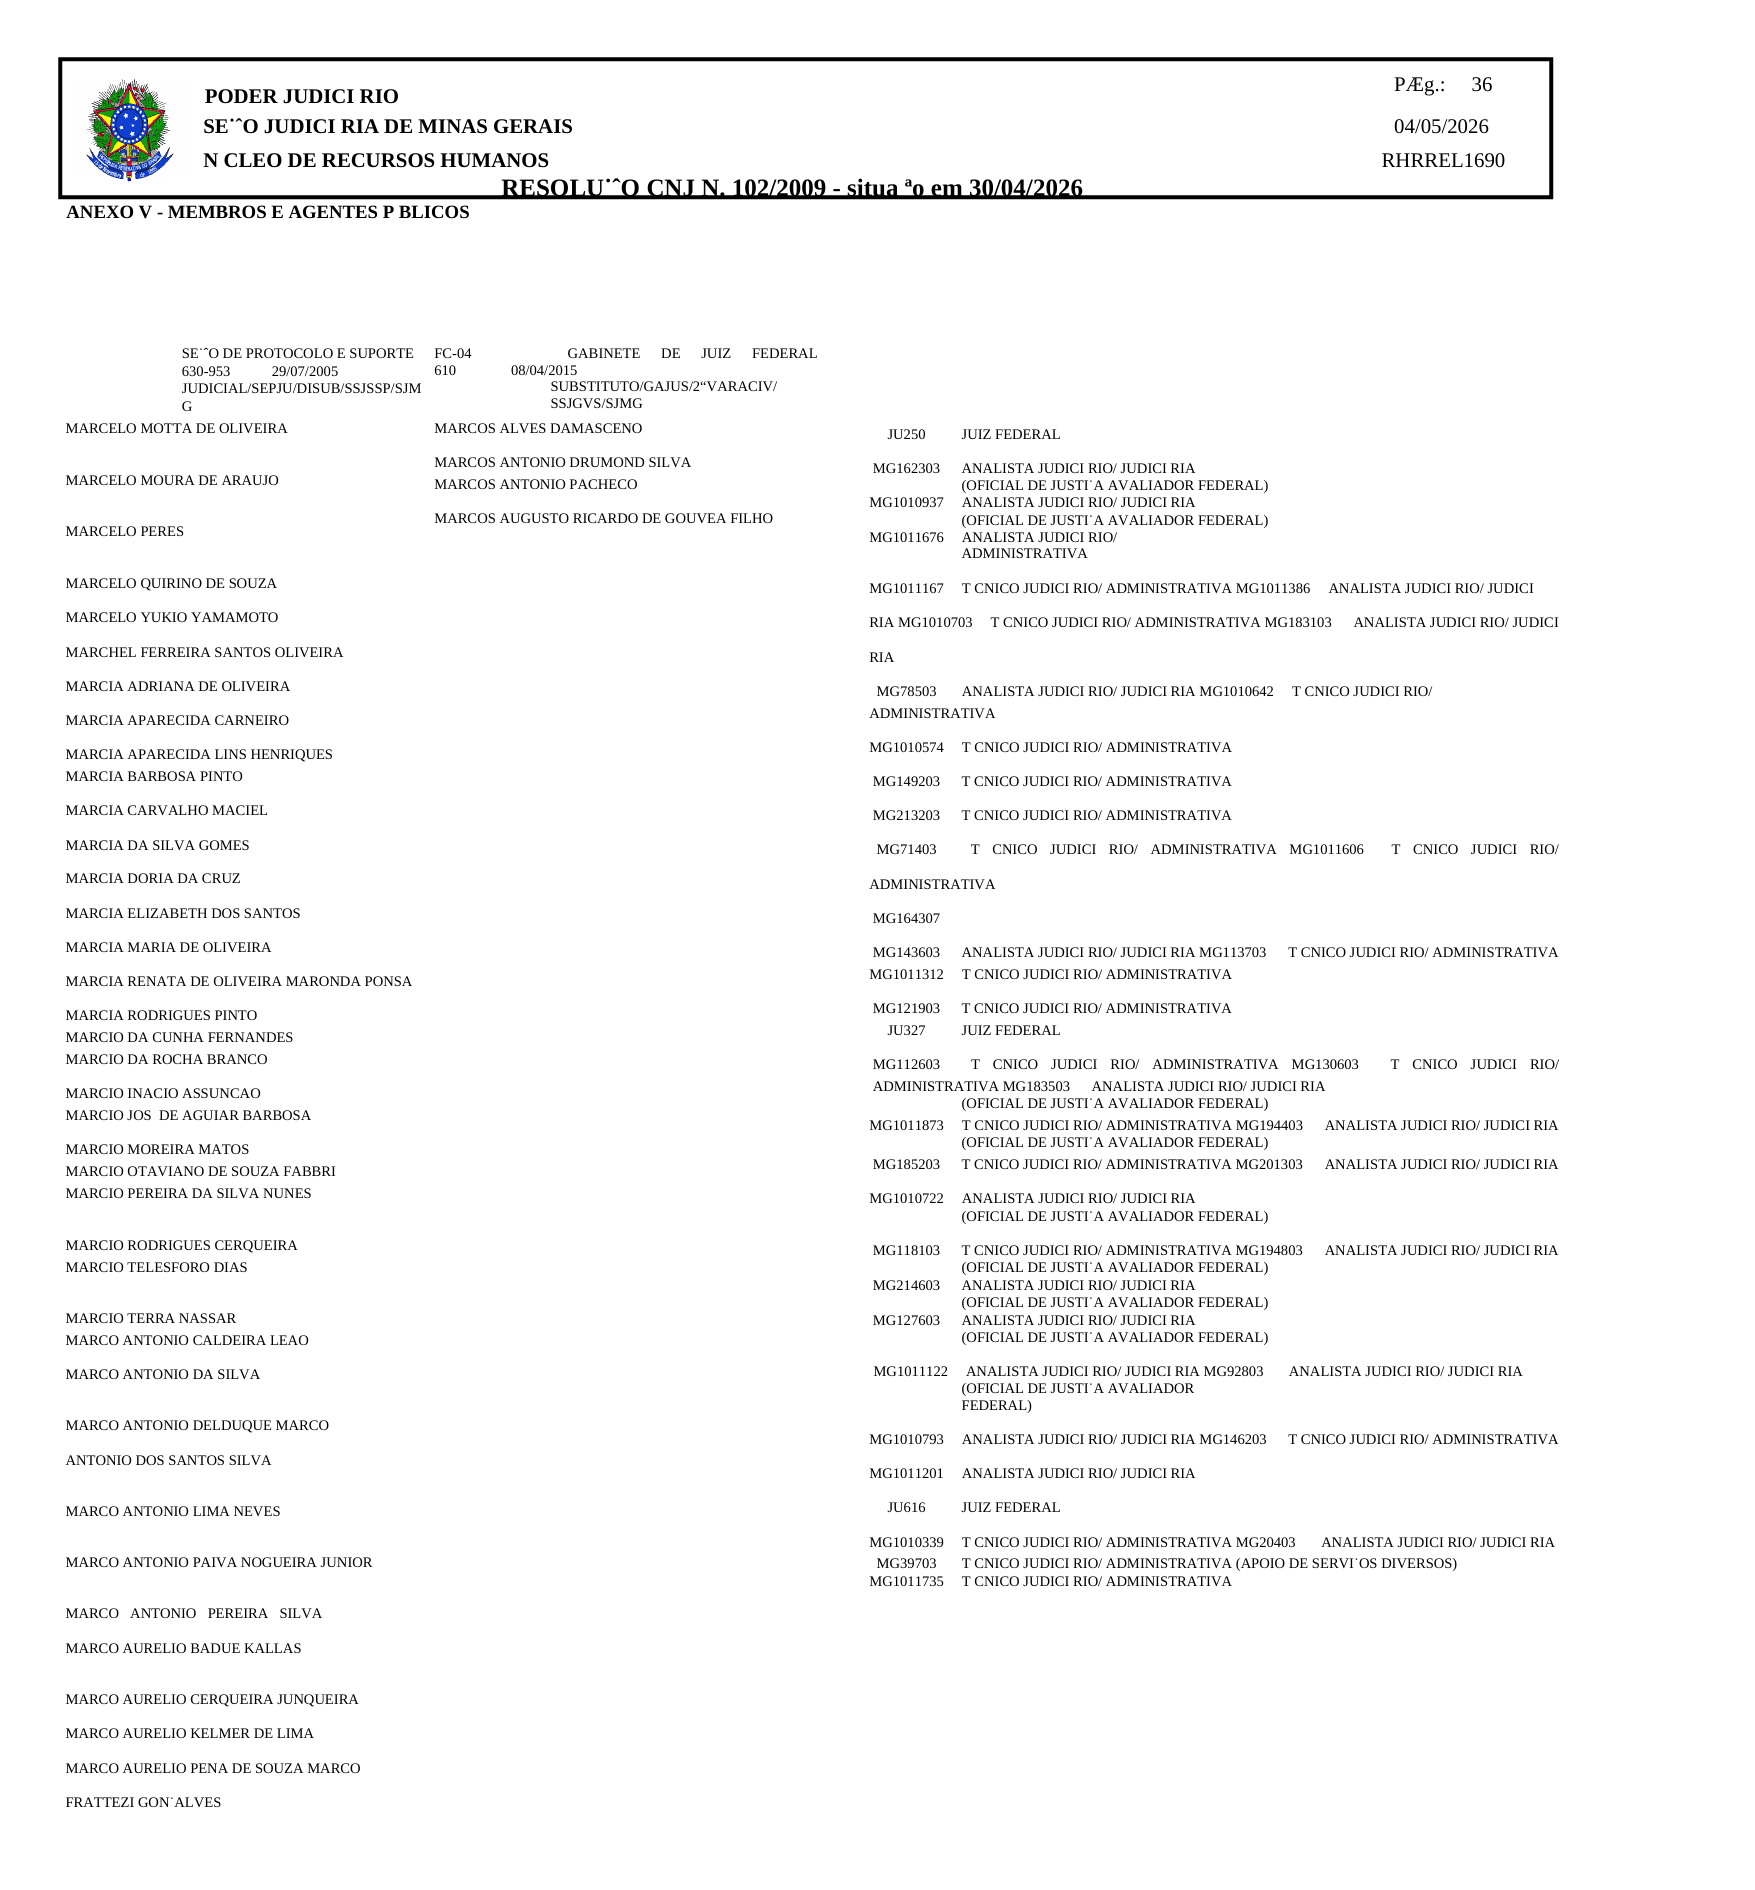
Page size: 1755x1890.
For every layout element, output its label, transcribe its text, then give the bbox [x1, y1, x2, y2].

text MARCIA CARVALHO MACIEL [65, 803, 423, 819]
text MARCOS ANTONIO DRUMOND SILVA MARCOS ANTONIO PACHECO [434, 449, 728, 493]
text (OFICIAL DE JUSTI˙A AVALIADOR FEDERAL) [961, 1207, 1522, 1224]
text MARCIA RODRIGUES PINTO MARCIO DA CUNHA FERNANDES MARCIO DA ROCHA BRANCO [65, 1001, 314, 1067]
picture [54, 53, 1557, 202]
text MARCO ANTONIO CALDEIRA LEAO [65, 1332, 423, 1348]
text MARCIO INACIO ASSUNCAO MARCIO JOS DE AGUIAR BARBOSA [65, 1079, 322, 1124]
text MARCIA DA SILVA GOMES [65, 837, 423, 853]
text MG1010793 ANALISTA JUDICI RIO/ JUDICI RIA MG146203 T CNICO JUDICI RIO/ ADMINISTRATIVA MG1011201 ANALISTA JUDICI RIO/ JUDICI RIA [869, 1413, 1559, 1482]
text FEDERAL) [961, 1397, 1559, 1413]
text MARCIA APARECIDA LINS HENRIQUES MARCIA BARBOSA PINTO [65, 741, 354, 785]
text FC-04 GABINETE DE JUIZ FEDERAL 610 08/04/2015 [434, 344, 818, 378]
text MARCIO MOREIRA MATOS [65, 1142, 423, 1158]
text MG214603 ANALISTA JUDICI RIO/ JUDICI RIA [873, 1277, 1559, 1293]
text MG164307 [873, 910, 1559, 926]
text MG162303 ANALISTA JUDICI RIO/ JUDICI RIA [873, 460, 1559, 476]
text MARCELO QUIRINO DE SOUZA MARCELO YUKIO YAMAMOTO MARCHEL FERREIRA SANTOS OLIVEIRA MARCIA ADRIANA DE OLIVEIRA MARCIA APARECIDA CARNEIRO [65, 557, 352, 729]
text MG1010937 ANALISTA JUDICI RIO/ JUDICI RIA [869, 494, 1559, 511]
text MARCIO RODRIGUES CERQUEIRA MARCIO TELESFORO DIAS [65, 1231, 319, 1275]
text MARCIA DORIA DA CRUZ [65, 871, 423, 887]
text MG1011122 ANALISTA JUDICI RIO/ JUDICI RIA MG92803 ANALISTA JUDICI RIO/ JUDICI RIA [869, 1345, 1523, 1380]
text (OFICIAL DE JUSTI˙A AVALIADOR FEDERAL) [961, 477, 1522, 494]
text MARCOS AUGUSTO RICARDO DE GOUVEA FILHO [434, 511, 818, 527]
text MG112603 T CNICO JUDICI RIO/ ADMINISTRATIVA MG130603 T CNICO JUDICI RIO/ ADMINISTRATIVA MG183503 ANALISTA JUDICI RIO/ JUDICI RIA [873, 1050, 1559, 1094]
text SE˙ˆO DE PROTOCOLO E SUPORTE 630-953 29/07/2005 JUDICIAL/SEPJU/DISUB/SSJSSP/SJMG [182, 344, 421, 414]
text MG1011735 T CNICO JUDICI RIO/ ADMINISTRATIVA [869, 1573, 1559, 1589]
text MG78503 ANALISTA JUDICI RIO/ JUDICI RIA MG1010642 T CNICO JUDICI RIO/ ADMINISTRATIVA [869, 677, 1559, 721]
text MG1011167 T CNICO JUDICI RIO/ ADMINISTRATIVA MG1011386 ANALISTA JUDICI RIO/ JUDICI RIA MG1010703 T CNICO JUDICI RIO/ ADMINISTRATIVA MG183103 ANALISTA JUDICI RIO/ JUDICI RIA [869, 562, 1559, 665]
text MG118103 T CNICO JUDICI RIO/ ADMINISTRATIVA MG194803 ANALISTA JUDICI RIO/ JUDICI RIA [873, 1224, 1559, 1259]
text (OFICIAL DE JUSTI˙A AVALIADOR FEDERAL) [961, 1293, 1522, 1311]
text MG143603 ANALISTA JUDICI RIO/ JUDICI RIA MG113703 T CNICO JUDICI RIO/ ADMINISTRATIVA MG1011312 T CNICO JUDICI RIO/ ADMINISTRATIVA [869, 938, 1559, 982]
text MG1010339 T CNICO JUDICI RIO/ ADMINISTRATIVA MG20403 ANALISTA JUDICI RIO/ JUDICI RIA [869, 1516, 1559, 1550]
text MARCELO MOTTA DE OLIVEIRA [65, 421, 423, 437]
text MG1010574 T CNICO JUDICI RIO/ ADMINISTRATIVA [869, 739, 1559, 755]
text MARCO ANTONIO DA SILVA [65, 1366, 423, 1382]
text MARCO ANTONIO LIMA NEVES [65, 1503, 423, 1519]
text (OFICIAL DE JUSTI˙A AVALIADOR FEDERAL) [961, 1134, 1522, 1151]
text MG121903 T CNICO JUDICI RIO/ ADMINISTRATIVA [873, 1000, 1559, 1016]
text MARCIA RENATA DE OLIVEIRA MARONDA PONSA [65, 973, 423, 989]
text MARCIO TERRA NASSAR [65, 1310, 423, 1326]
text MG71403 T CNICO JUDICI RIO/ ADMINISTRATIVA MG1011606 T CNICO JUDICI RIO/ ADMINISTRATIVA [869, 823, 1559, 892]
text MG185203 T CNICO JUDICI RIO/ ADMINISTRATIVA MG201303 ANALISTA JUDICI RIO/ JUDICI RIA [873, 1151, 1559, 1173]
text MARCO ANTONIO PEREIRA SILVA MARCO AURELIO BADUE KALLAS [65, 1587, 322, 1656]
text (OFICIAL DE JUSTI˙A AVALIADOR FEDERAL) [961, 511, 1522, 528]
text MARCO AURELIO CERQUEIRA JUNQUEIRA MARCO AURELIO KELMER DE LIMA MARCO AURELIO PENA DE SOUZA MARCO FRATTEZI GON˙ALVES [65, 1673, 362, 1811]
text MG39703 T CNICO JUDICI RIO/ ADMINISTRATIVA (APOIO DE SERVI˙OS DIVERSOS) [876, 1555, 1559, 1572]
text MARCIO OTAVIANO DE SOUZA FABBRI MARCIO PEREIRA DA SILVA NUNES [65, 1158, 357, 1202]
text (OFICIAL DE JUSTI˙A AVALIADOR [961, 1380, 1559, 1396]
text MG1011676 ANALISTA JUDICI RIO/ [869, 529, 1559, 545]
text MG213203 T CNICO JUDICI RIO/ ADMINISTRATIVA [873, 807, 1559, 823]
text JU327 JUIZ FEDERAL [887, 1022, 1559, 1038]
text MARCELO MOURA DE ARAUJO MARCELO PERES [65, 437, 300, 540]
text MG127603 ANALISTA JUDICI RIO/ JUDICI RIA [873, 1311, 1559, 1328]
text MARCO ANTONIO DELDUQUE MARCO ANTONIO DOS SANTOS SILVA [65, 1399, 329, 1468]
text JU616 JUIZ FEDERAL [887, 1499, 1559, 1516]
text MARCIA ELIZABETH DOS SANTOS [65, 905, 423, 921]
text MG1011873 T CNICO JUDICI RIO/ ADMINISTRATIVA MG194403 ANALISTA JUDICI RIO/ JUDICI RIA [869, 1112, 1559, 1134]
text (OFICIAL DE JUSTI˙A AVALIADOR FEDERAL) [961, 1259, 1522, 1276]
text SUBSTITUTO/GAJUS/2“VARACIV/SSJGVS/SJMG [550, 379, 818, 411]
text MG149203 T CNICO JUDICI RIO/ ADMINISTRATIVA [873, 773, 1559, 789]
text MARCO ANTONIO PAIVA NOGUEIRA JUNIOR [65, 1554, 423, 1571]
text (OFICIAL DE JUSTI˙A AVALIADOR FEDERAL) [961, 1328, 1522, 1345]
text MARCOS ALVES DAMASCENO [434, 421, 818, 437]
text MG1010722 ANALISTA JUDICI RIO/ JUDICI RIA [869, 1190, 1559, 1207]
text (OFICIAL DE JUSTI˙A AVALIADOR FEDERAL) [961, 1094, 1522, 1112]
text JU250 JUIZ FEDERAL [887, 426, 1559, 442]
text ADMINISTRATIVA [961, 546, 1559, 562]
text MARCIA MARIA DE OLIVEIRA [65, 939, 423, 955]
